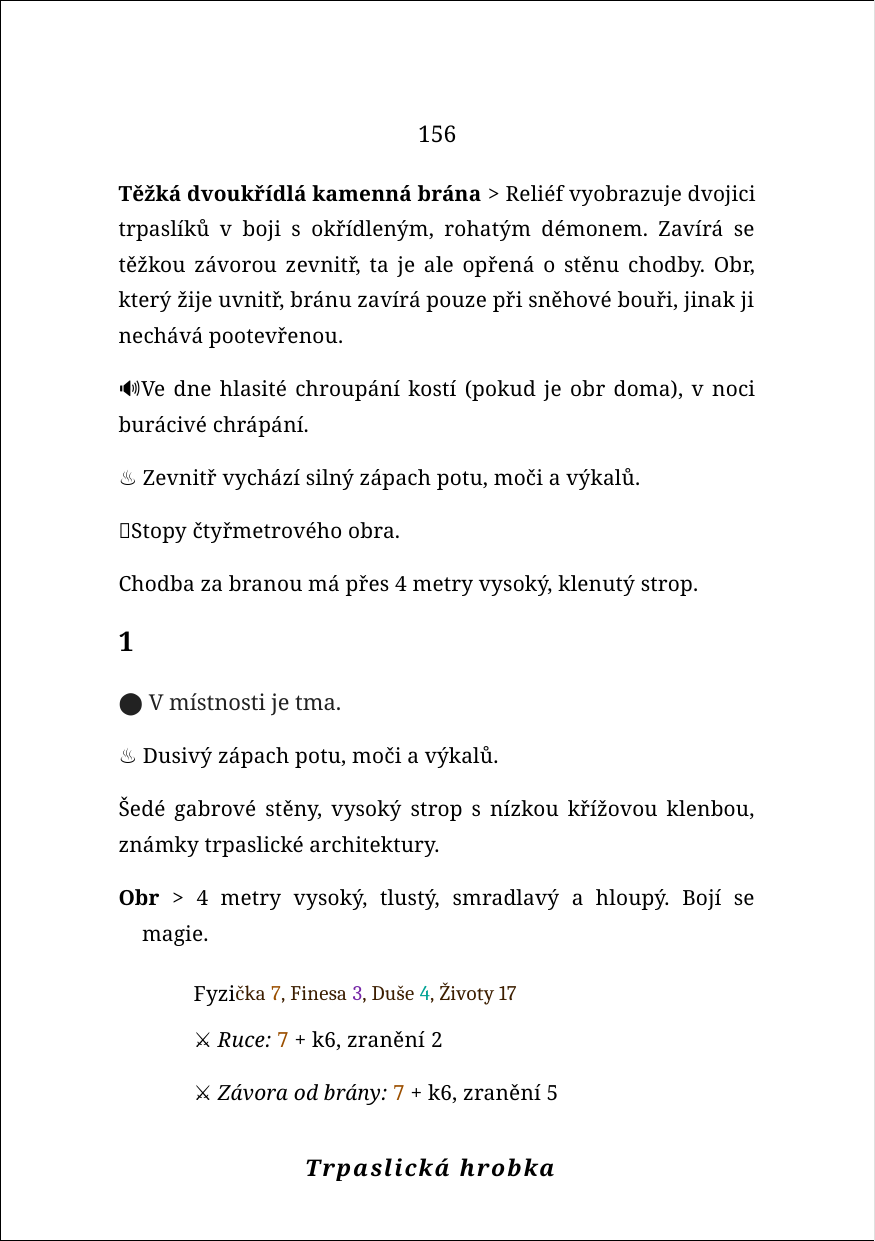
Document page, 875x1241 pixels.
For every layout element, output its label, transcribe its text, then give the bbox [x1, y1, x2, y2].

list ⚔ Závora od brány: 7 + k6, zranění 5 [156, 1078, 756, 1107]
text Obr > 4 metry vysoký, tlustý, smradlavý a hloupý. Bojí se magie. [118, 883, 756, 947]
text 👣Stopy čtyřmetrového obra. [118, 516, 756, 545]
text ⬤ V místnosti je tma. [118, 686, 756, 716]
text 🔊Ve dne hlasité chroupání kostí (pokud je obr doma), v noci burácivé chrápání. [118, 374, 756, 438]
list Fyzička 7, Finesa 3, Duše 4, Životy 17 [156, 972, 756, 1007]
text ♨ Zevnitř vychází silný zápach potu, moči a výkalů. [118, 463, 756, 491]
text ♨ Dusivý zápach potu, moči a výkalů. [118, 741, 756, 770]
text Těžká dvoukřídlá kamenná brána > Reliéf vyobrazuje dvojici trpaslíků v boji s okřídleným, rohatým démonem. Zavírá se těžkou závorou zevnitř, ta je ale opřená o stěnu chodby. Obr, který žije uvnitř, bránu zavírá pouze při sněhové bouři, jinak ji nechává pootevřenou. [118, 179, 756, 349]
text Šedé gabrové stěny, vysoký strop s nízkou křížovou klenbou, známky trpaslické architektury. [118, 794, 756, 858]
text 1 [118, 623, 756, 659]
list ⚔ Ruce: 7 + k6, zranění 2 [156, 1025, 756, 1054]
text Chodba za branou má přes 4 metry vysoký, klenutý strop. [118, 569, 756, 598]
